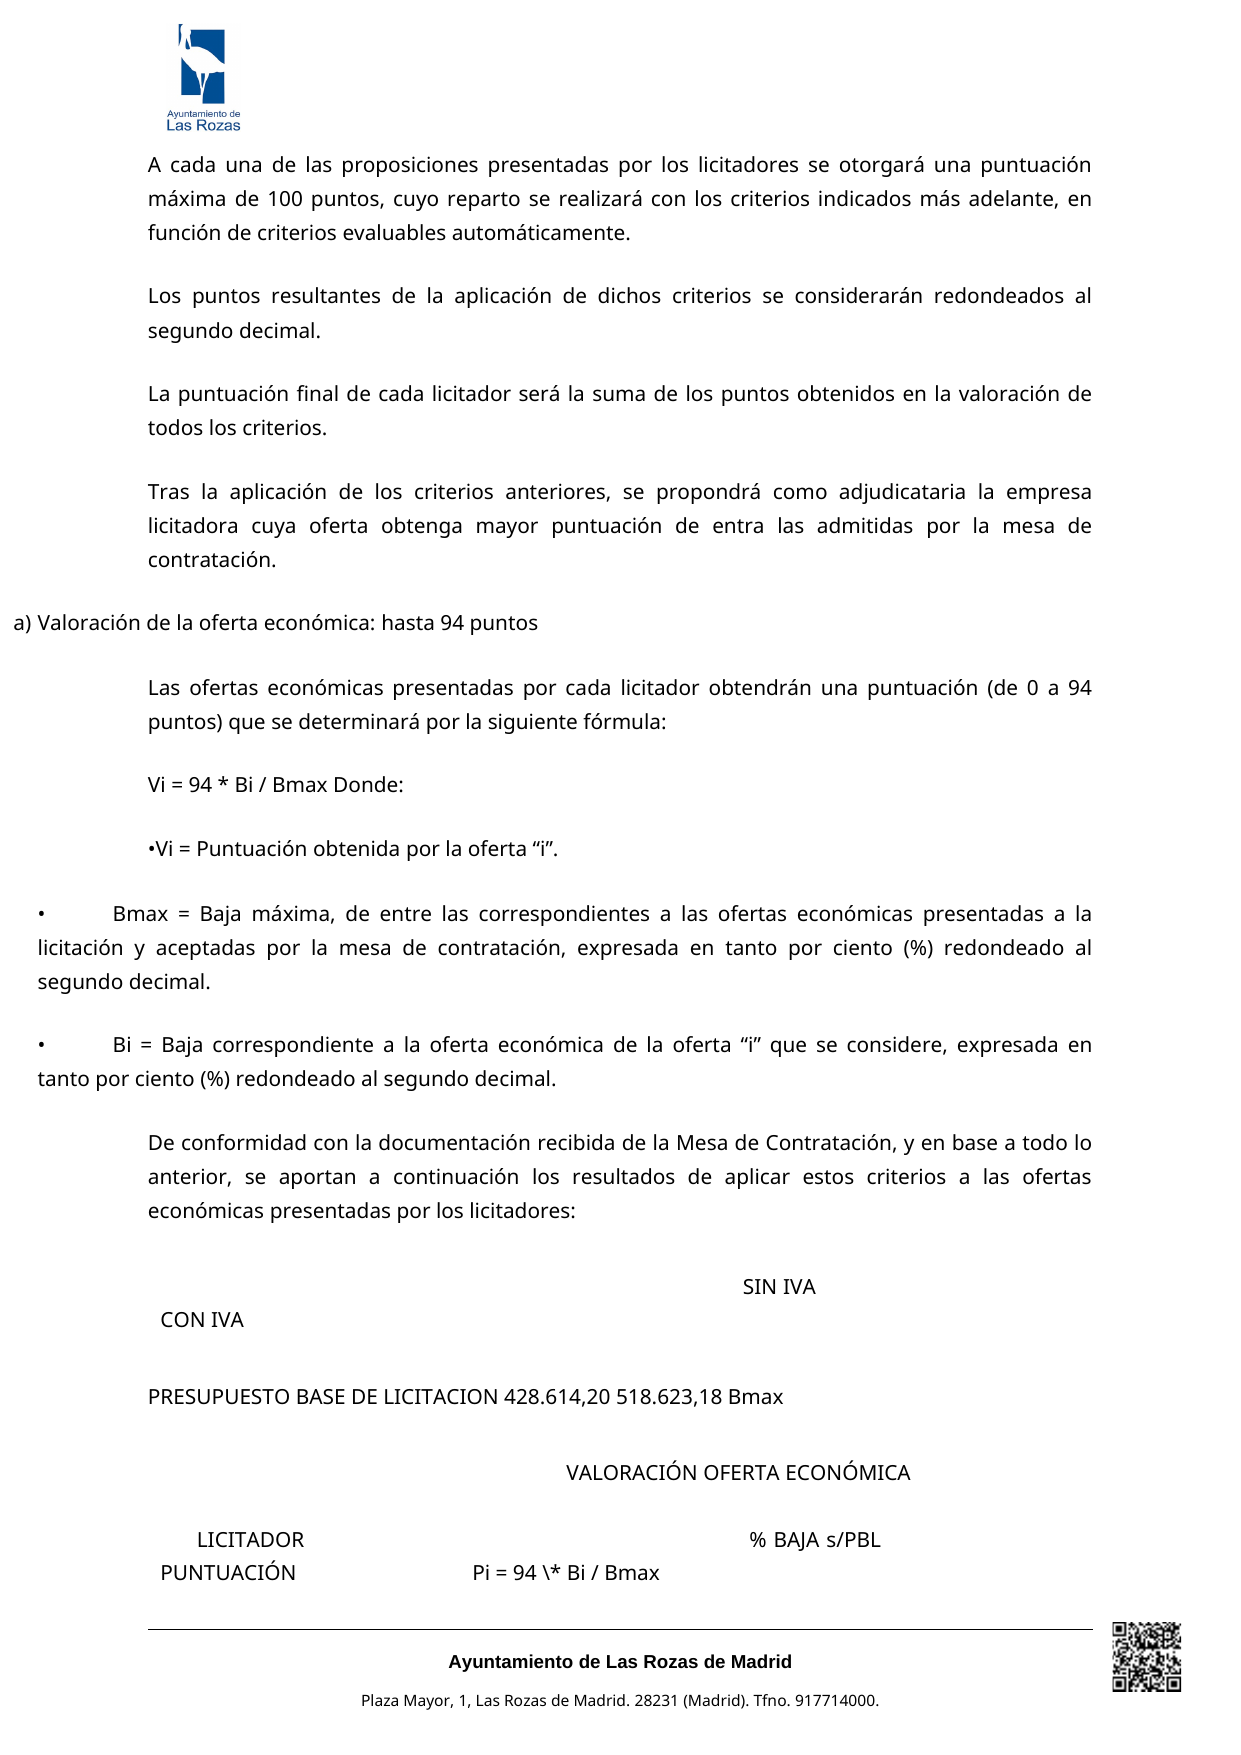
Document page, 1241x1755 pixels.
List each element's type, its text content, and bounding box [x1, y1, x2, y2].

text La puntuación final de cada licitador será la suma de los puntos obtenidos en la valoración de todos los criterios. [148, 379, 1093, 442]
text CON IVA [160, 1305, 1105, 1334]
text LICITADOR % BAJA s/PBL [197, 1525, 1105, 1553]
text PUNTUACIÓN Pi = 94 \* Bi / Bmax [160, 1558, 1105, 1586]
list Valoración de la oferta económica: hasta 94 puntos [13, 608, 1105, 637]
text Los puntos resultantes de la aplicación de dichos criterios se considerarán redondeados al segundo decimal. [148, 282, 1093, 344]
text A cada una de las proposiciones presentadas por los licitadores se otorgará una puntuación máxima de 100 puntos, cuyo reparto se realizará con los criterios indicados más adelante, en función de criterios evaluables automáticamente. [148, 150, 1093, 247]
text Tras la aplicación de los criterios anteriores, se propondrá como adjudicataria la empresa licitadora cuya oferta obtenga mayor puntuación de entra las admitidas por la mesa de contratación. [148, 477, 1093, 573]
text SIN IVA [743, 1272, 1105, 1301]
list Bi = Baja correspondiente a la oferta económica de la oferta “i” que se considere, expresada en tanto por ciento (%) redondeado al segundo decimal. [37, 1031, 1093, 1093]
text Las ofertas económicas presentadas por cada licitador obtendrán una puntuación (de 0 a 94 puntos) que se determinará por la siguiente fórmula: [148, 673, 1093, 735]
text •Vi = Puntuación obtenida por la oferta “i”. [148, 834, 1105, 863]
text PRESUPUESTO BASE DE LICITACION 428.614,20 518.623,18 Bmax [148, 1382, 1105, 1411]
list Bmax = Baja máxima, de entre las correspondientes a las ofertas económicas presentadas a la licitación y aceptadas por la mesa de contratación, expresada en tanto por ciento (%) redondeado al segundo decimal. [37, 899, 1093, 995]
text VALORACIÓN OFERTA ECONÓMICA [566, 1458, 1105, 1486]
text De conformidad con la documentación recibida de la Mesa de Contratación, y en base a todo lo anterior, se aportan a continuación los resultados de aplicar estos criterios a las ofertas económicas presentadas por los licitadores: [148, 1128, 1093, 1225]
text Vi = 94 * Bi / Bmax Donde: [148, 770, 1105, 799]
